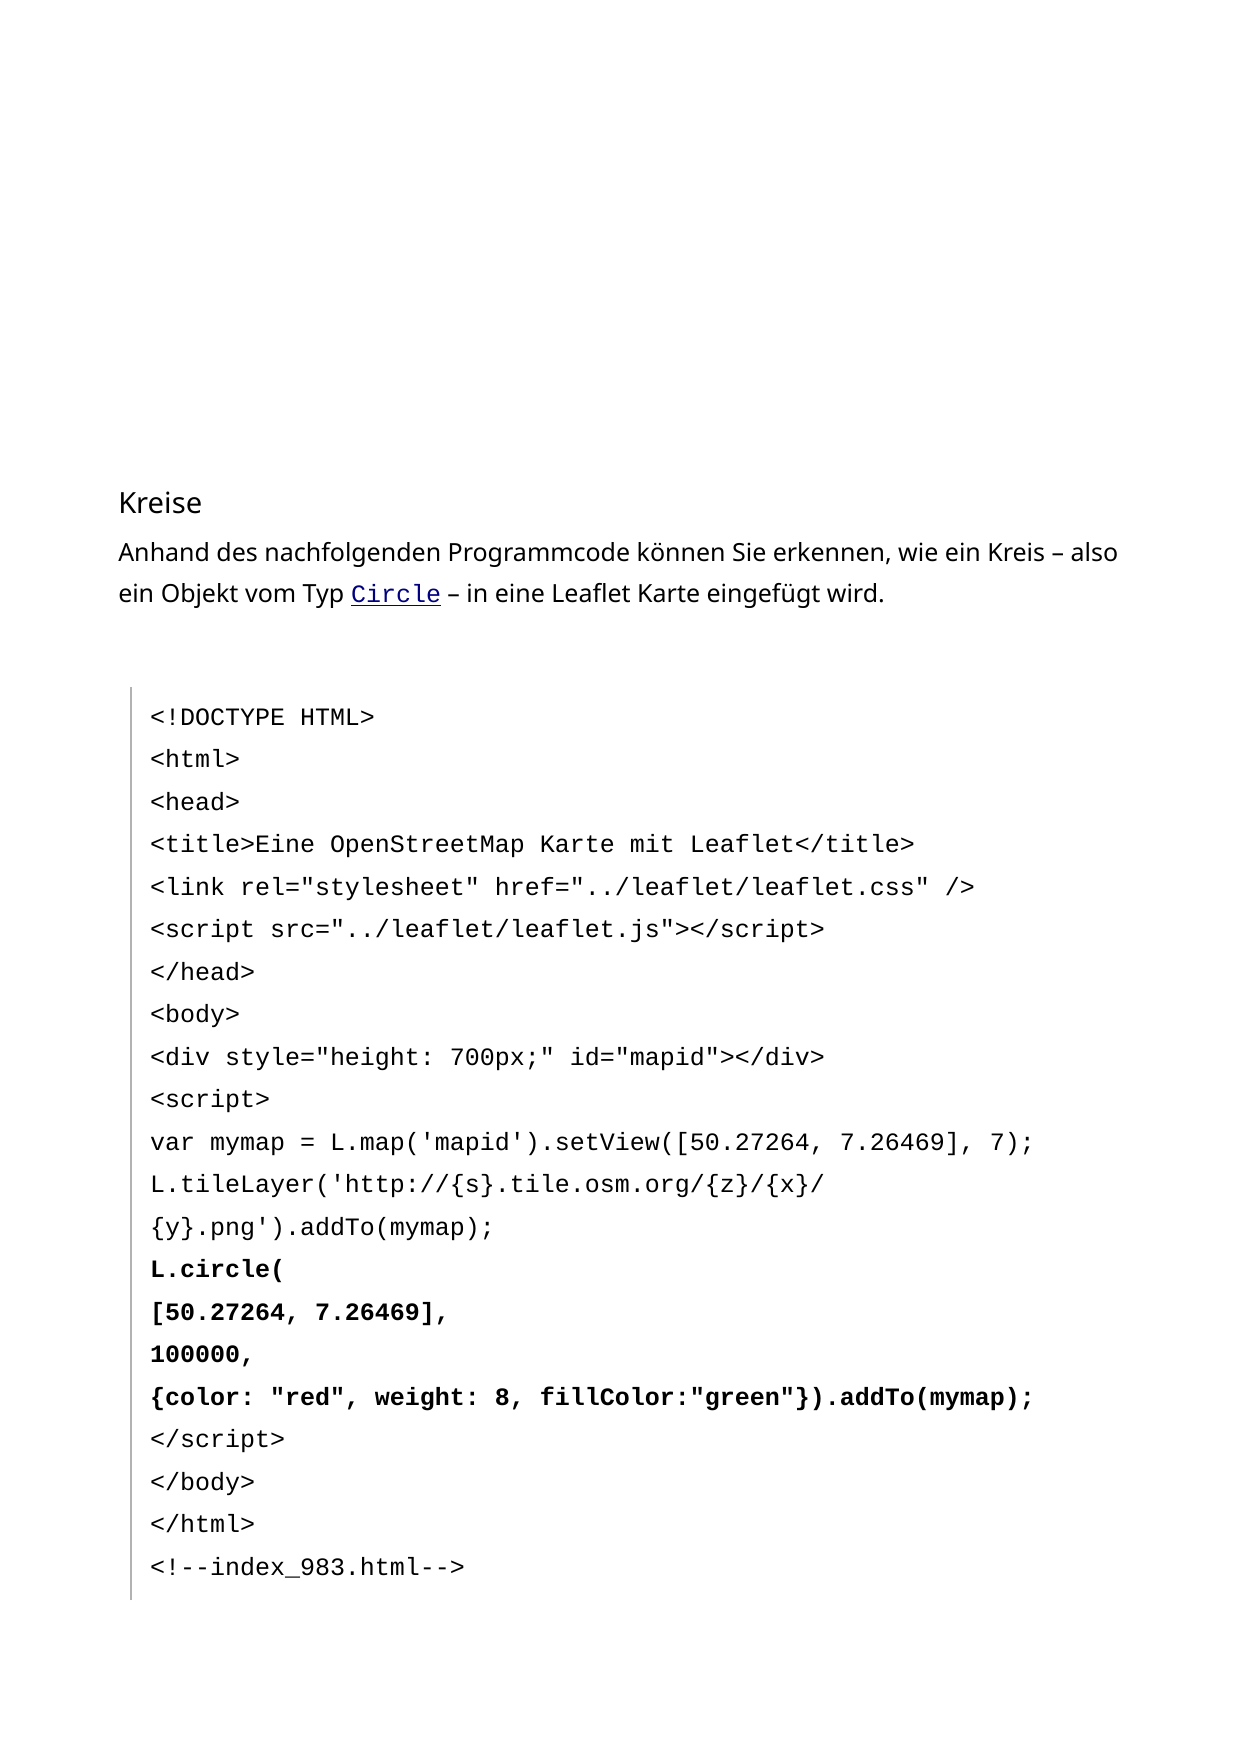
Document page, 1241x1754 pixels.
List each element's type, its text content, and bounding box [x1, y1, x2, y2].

text {color: "red", weight: 8, fillColor:"green"}).addTo(mymap); [132, 1367, 1122, 1409]
text <body> [132, 984, 1122, 1027]
text <!DOCTYPE HTML> [132, 687, 1122, 729]
text L.circle( [132, 1239, 1122, 1282]
text 100000, [132, 1324, 1122, 1367]
text <html> [132, 729, 1122, 772]
text <link rel="stylesheet" href="../leaflet/leaflet.css" /> [132, 857, 1122, 899]
text <script> [132, 1069, 1122, 1112]
table_cell [118, 118, 620, 414]
text <title>Eine OpenStreetMap Karte mit Leaflet</title> [132, 814, 1122, 857]
text Anhand des nachfolgenden Programmcode können Sie erkennen, wie ein Kreis – also ein Objekt vom Typ Circle – in eine Leaflet Karte eingefügt wird. [118, 535, 1122, 610]
text [50.27264, 7.26469], [132, 1282, 1122, 1324]
text <head> [132, 772, 1122, 814]
text <div style="height: 700px;" id="mapid"></div> [132, 1027, 1122, 1069]
table_cell [620, 118, 1122, 414]
text L.tileLayer('http://{s}.tile.osm.org/{z}/{x}/{y}.png').addTo(mymap); [132, 1154, 1122, 1239]
text var mymap = L.map('mapid').setView([50.27264, 7.26469], 7); [132, 1112, 1122, 1154]
text </head> [132, 942, 1122, 984]
subtitle Kreise [118, 482, 1122, 522]
text </html> [132, 1494, 1122, 1537]
text <script src="../leaflet/leaflet.js"></script> [132, 899, 1122, 942]
text </body> [132, 1452, 1122, 1494]
text </script> [132, 1409, 1122, 1452]
text <!--index_983.html--> [132, 1537, 1122, 1600]
